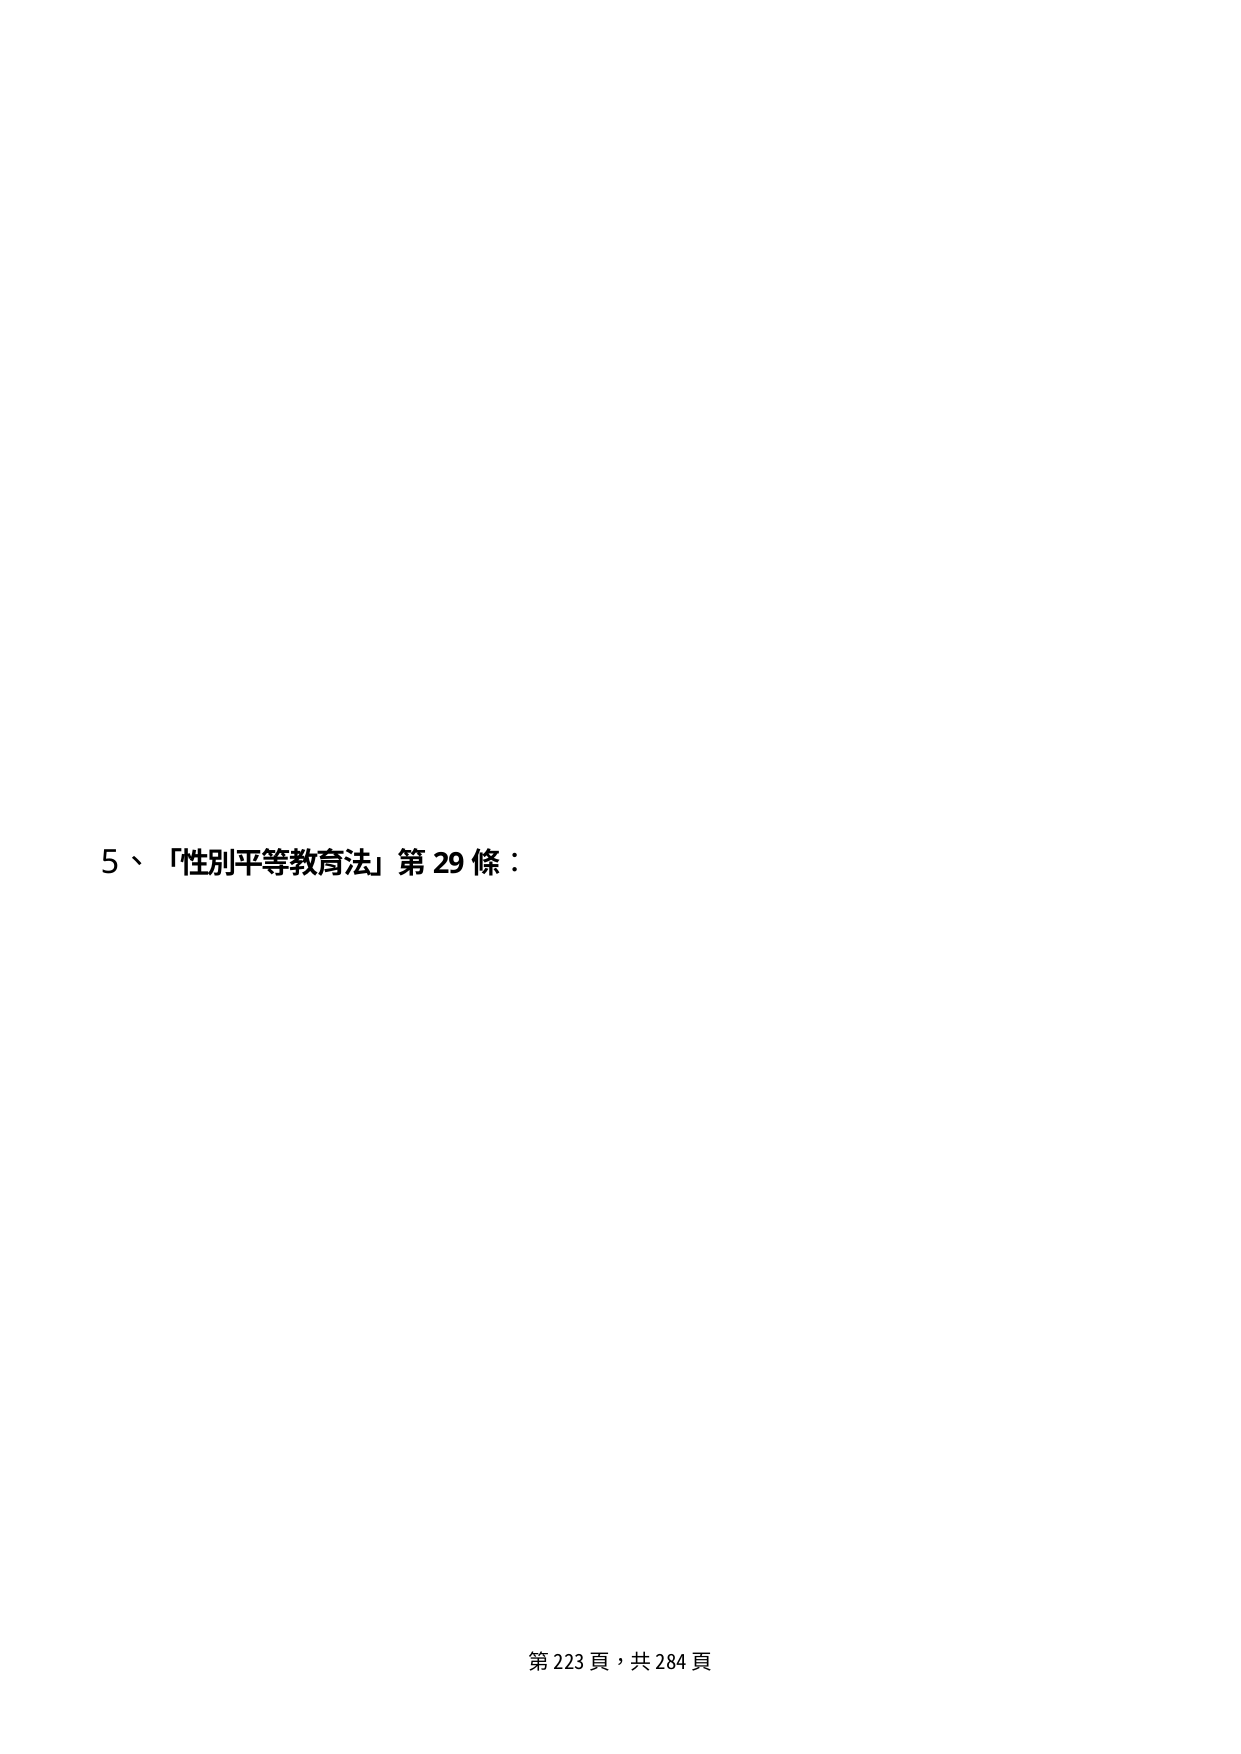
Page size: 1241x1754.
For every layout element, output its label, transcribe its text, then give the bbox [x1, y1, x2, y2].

list 「性別平等教育法」第29條： [100, 818, 1165, 880]
